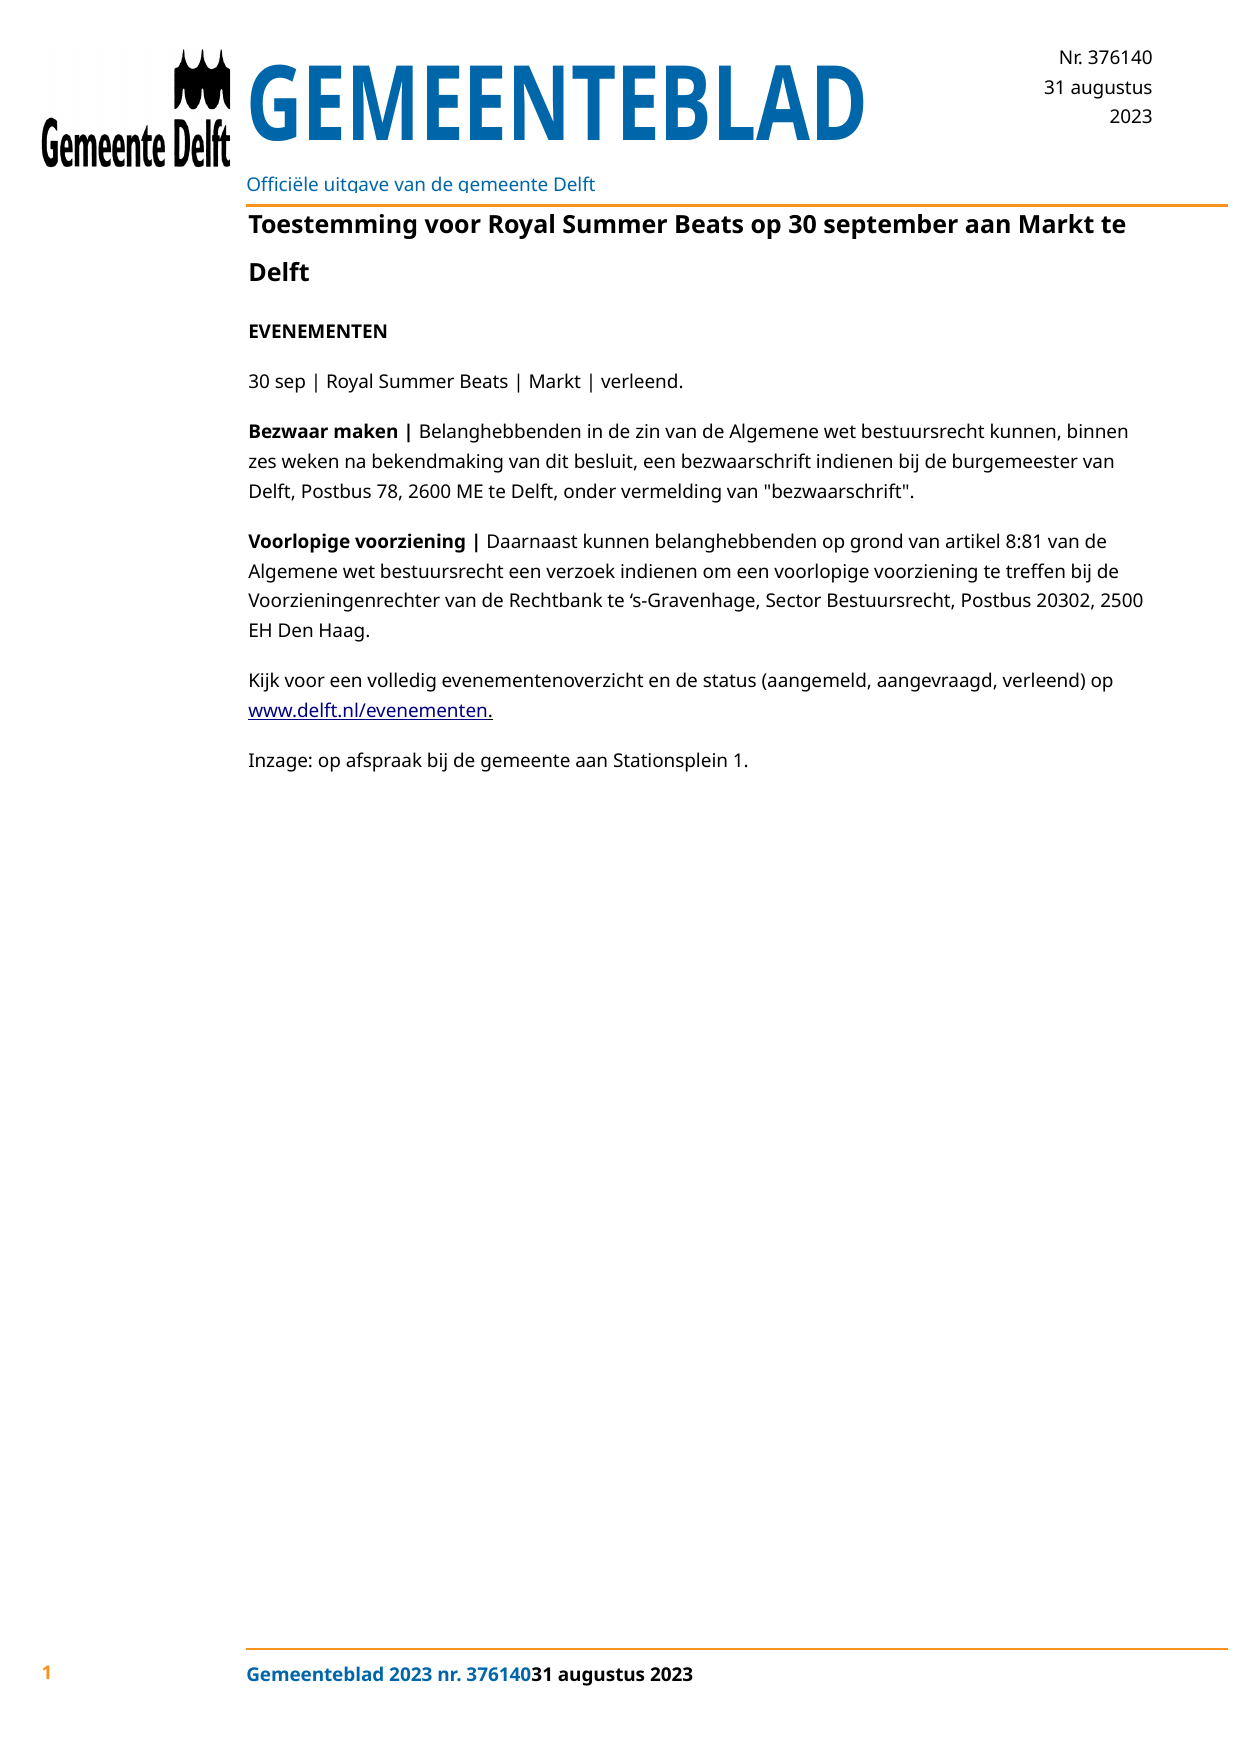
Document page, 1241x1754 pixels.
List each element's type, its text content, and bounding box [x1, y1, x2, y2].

text Kijk voor een volledig evenementenoverzicht en de status (aangemeld, aangevraagd, verleend) op www.delft.nl/evenementen. [248, 667, 1152, 723]
text Voorlopige voorziening | Daarnaast kunnen belanghebbenden op grond van artikel 8:81 van de Algemene wet bestuursrecht een verzoek indienen om een voorlopige voorziening te treffen bij de Voorzieningenrechter van de Rechtbank te ‘s-Gravenhage, Sector Bestuursrecht, Postbus 20302, 2500 EH Den Haag. [248, 528, 1152, 643]
text Toestemming voor Royal Summer Beats op 30 september aan Markt te Delft [248, 207, 1152, 288]
picture [41, 47, 231, 172]
text Bezwaar maken | Belanghebbenden in de zin van de Algemene wet bestuursrecht kunnen, binnen zes weken na bekendmaking van dit besluit, een bezwaarschrift indienen bij de burgemeester van Delft, Postbus 78, 2600 ME te Delft, onder vermelding van "bezwaarschrift". [248, 419, 1152, 504]
text 30 sep | Royal Summer Beats | Markt | verleend. [248, 368, 1152, 394]
text EVENEMENTEN [248, 318, 1152, 344]
text Inzage: op afspraak bij de gemeente aan Stationsplein 1. [248, 747, 1152, 773]
